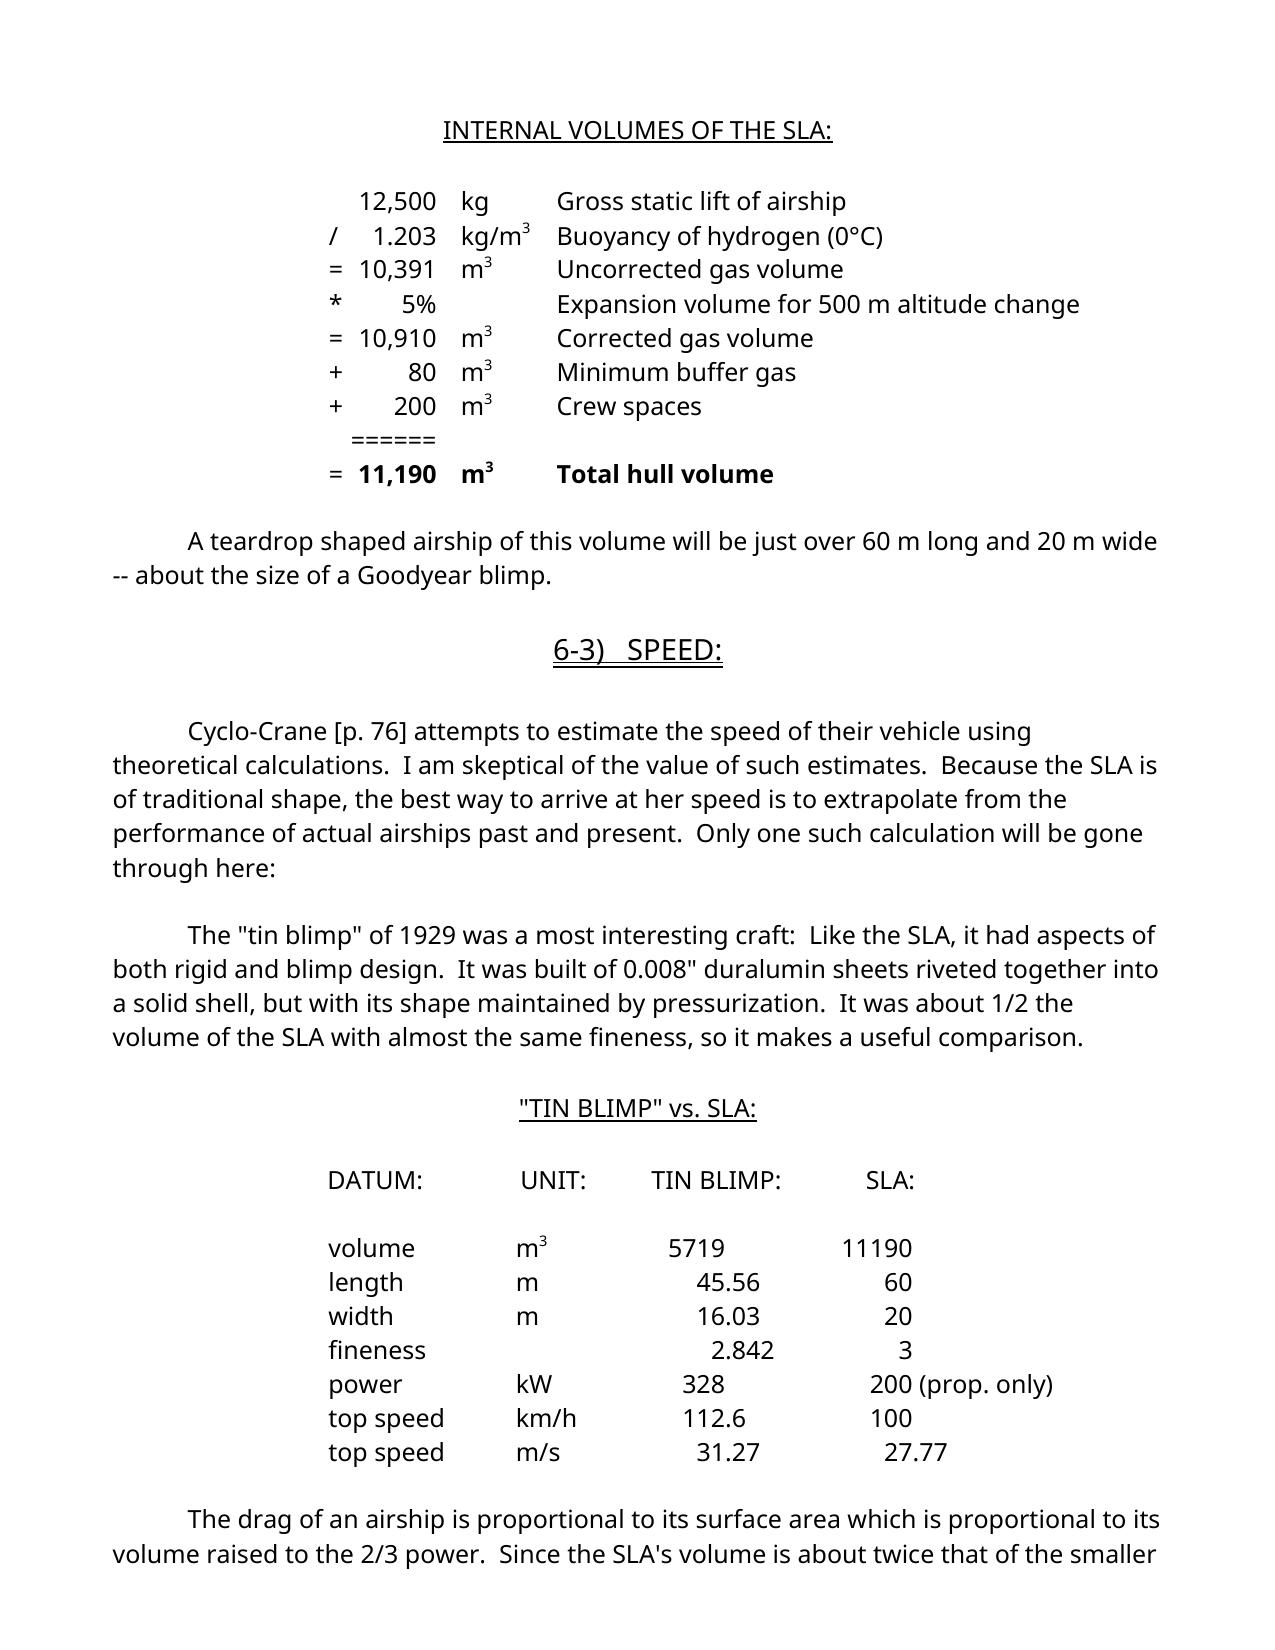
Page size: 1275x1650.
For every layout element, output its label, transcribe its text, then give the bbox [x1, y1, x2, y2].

table_cell width [328, 1299, 516, 1333]
text = 11,190 m3 Total hull volume [112, 457, 1162, 491]
text = 10,391 m3 Uncorrected gas volume [112, 252, 1162, 286]
text The "tin blimp" of 1929 was a most interesting craft: Like the SLA, it had aspects of both rigid and blimp design. It was built of 0.008" duralumin sheets riveted together into a solid shell, but with its shape maintained by pressurization. It was about 1/2 the volume of the SLA with almost the same fineness, so it makes a useful comparison. [112, 917, 1162, 1053]
text + 200 m3 Crew spaces [112, 388, 1162, 422]
table_cell 112.6 [609, 1401, 797, 1435]
table_cell 60 [797, 1265, 1191, 1299]
text 12,500 kg Gross static lift of airship [112, 184, 1162, 218]
subtitle 6-3) SPEED: [112, 629, 1162, 669]
table_cell kW [516, 1367, 609, 1401]
table_cell 200 (prop. only) [797, 1367, 1191, 1401]
table_cell length [328, 1265, 516, 1299]
table_cell 328 [609, 1367, 797, 1401]
table_cell 45.56 [609, 1265, 797, 1299]
table_cell km/h [516, 1401, 609, 1435]
table_cell 16.03 [609, 1299, 797, 1333]
table_header 5719 [609, 1231, 797, 1265]
text / 1.203 kg/m3 Buoyancy of hydrogen (0°C) [112, 218, 1162, 252]
subtitle "TIN BLIMP" vs. SLA: [112, 1091, 1162, 1125]
subtitle INTERNAL VOLUMES OF THE SLA: [112, 112, 1162, 147]
text A teardrop shaped airship of this volume will be just over 60 m long and 20 m wide -- about the size of a Goodyear blimp. [112, 524, 1162, 592]
text * 5% Expansion volume for 500 m altitude change [112, 286, 1162, 320]
table_header volume [328, 1231, 516, 1265]
text ====== [112, 422, 1162, 457]
table_cell top speed [328, 1401, 516, 1435]
text + 80 m3 Minimum buffer gas [112, 354, 1162, 388]
table_header 11190 [797, 1231, 1191, 1265]
table_cell 27.77 [797, 1435, 1191, 1469]
table_cell top speed [328, 1435, 516, 1469]
text DATUM: UNIT: TIN BLIMP: SLA: [112, 1163, 1162, 1197]
table_cell m [516, 1265, 609, 1299]
table_cell 20 [797, 1299, 1191, 1333]
table_cell m [516, 1299, 609, 1333]
table_cell 2.842 [609, 1333, 797, 1367]
text = 10,910 m3 Corrected gas volume [112, 320, 1162, 354]
table_cell 31.27 [609, 1435, 797, 1469]
text The drag of an airship is proportional to its surface area which is proportional to its volume raised to the 2/3 power. Since the SLA's volume is about twice that of the smaller [112, 1502, 1162, 1570]
table_header m3 [516, 1231, 609, 1265]
table_cell [516, 1333, 609, 1367]
table_cell 100 [797, 1401, 1191, 1435]
table_cell 3 [797, 1333, 1191, 1367]
text Cyclo-Crane [p. 76] attempts to estimate the speed of their vehicle using theoretical calculations. I am skeptical of the value of such estimates. Because the SLA is of traditional shape, the best way to arrive at her speed is to extrapolate from the performance of actual airships past and present. Only one such calculation will be gone through here: [112, 714, 1162, 884]
table_cell fineness [328, 1333, 516, 1367]
table_cell power [328, 1367, 516, 1401]
table_cell m/s [516, 1435, 609, 1469]
